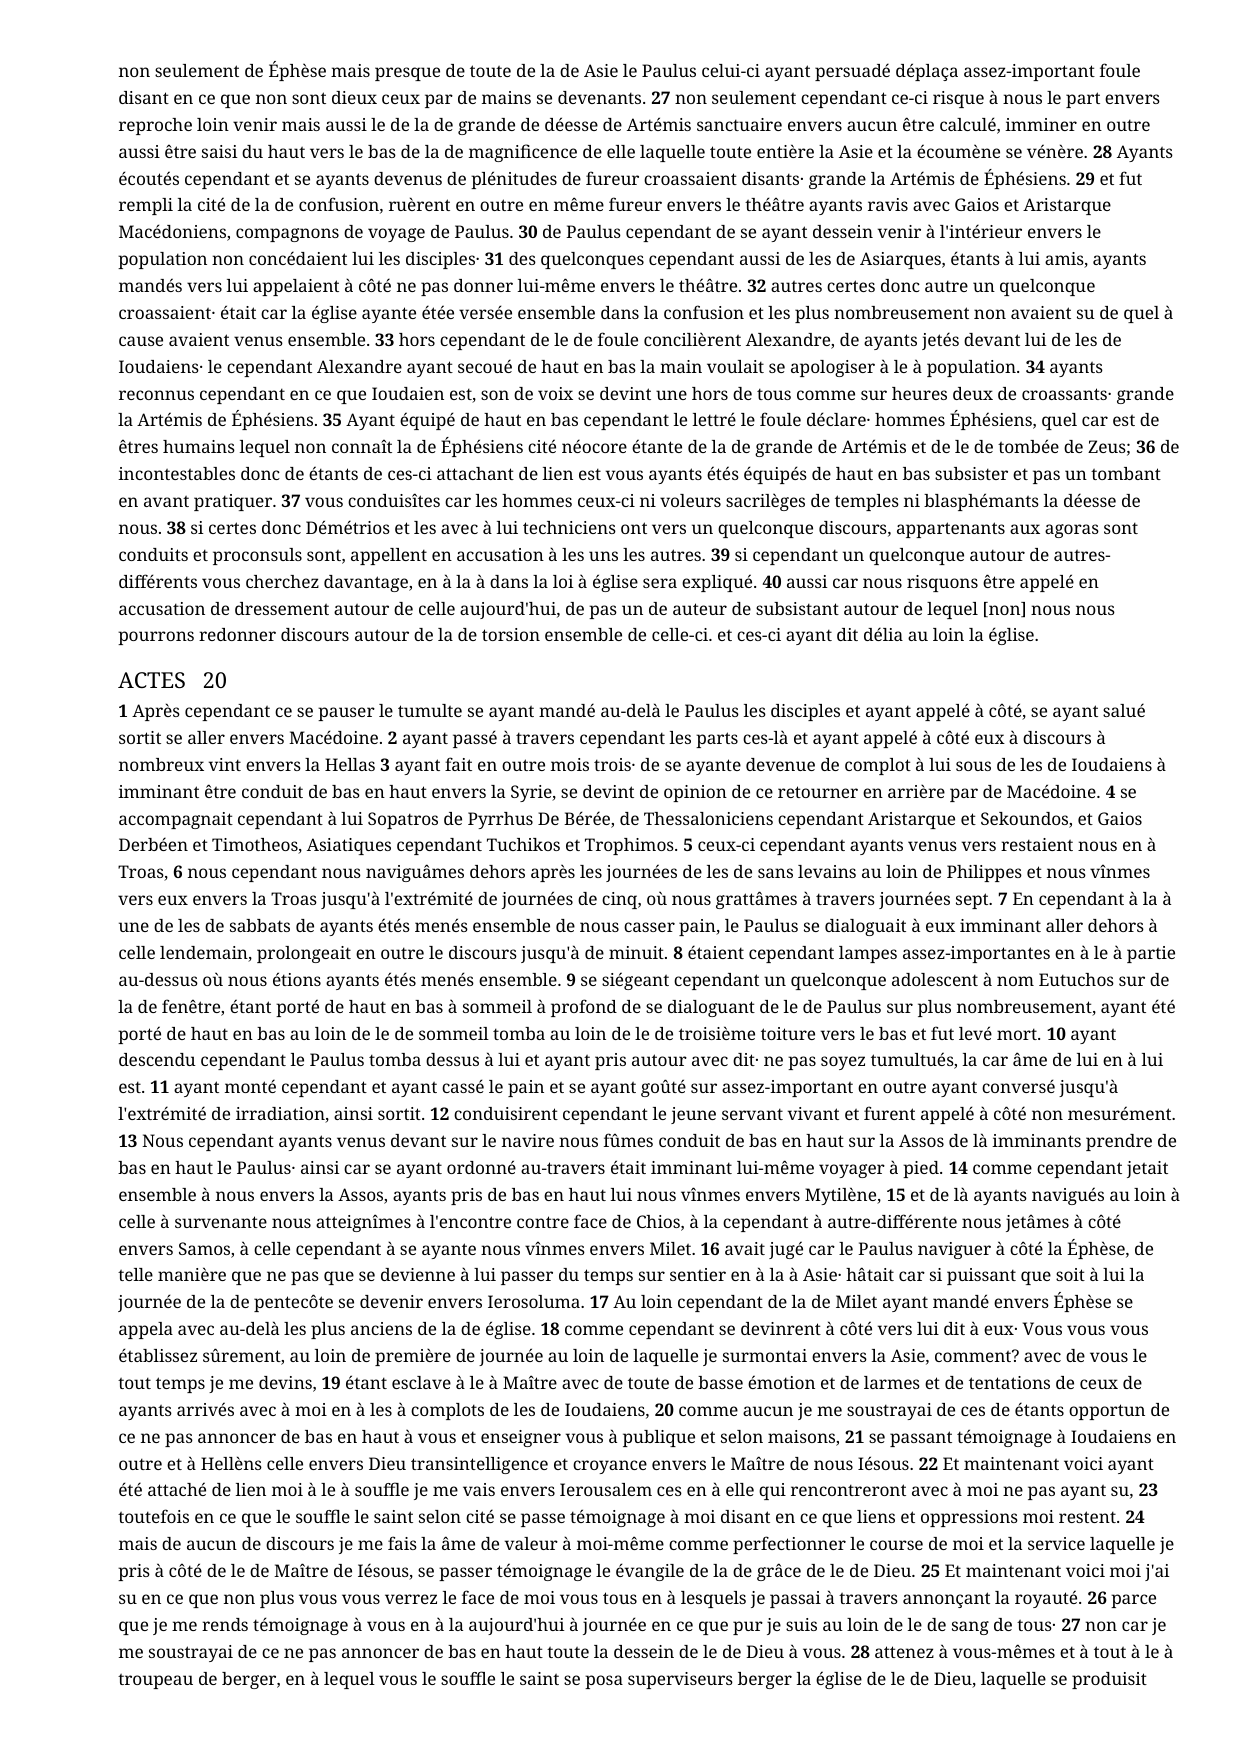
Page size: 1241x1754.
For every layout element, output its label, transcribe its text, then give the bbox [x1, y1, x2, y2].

text 1 Après cependant ce se pauser le tumulte se ayant mandé au-delà le Paulus les disciples et ayant appelé à côté, se ayant salué sortit se aller envers Macédoine. 2 ayant passé à travers cependant les parts ces-là et ayant appelé à côté eux à discours à nombreux vint envers la Hellas 3 ayant fait en outre mois trois· de se ayante devenue de complot à lui sous de les de Ioudaiens à imminant être conduit de bas en haut envers la Syrie, se devint de opinion de ce retourner en arrière par de Macédoine. 4 se accompagnait cependant à lui Sopatros de Pyrrhus De Bérée, de Thessaloniciens cependant Aristarque et Sekoundos, et Gaios Derbéen et Timotheos, Asiatiques cependant Tuchikos et Trophimos. 5 ceux-ci cependant ayants venus vers restaient nous en à Troas, 6 nous cependant nous naviguâmes dehors après les journées de les de sans levains au loin de Philippes et nous vînmes vers eux envers la Troas jusqu'à l'extrémité de journées de cinq, où nous grattâmes à travers journées sept. 7 En cependant à la à une de les de sabbats de ayants étés menés ensemble de nous casser pain, le Paulus se dialoguait à eux imminant aller dehors à celle lendemain, prolongeait en outre le discours jusqu'à de minuit. 8 étaient cependant lampes assez-importantes en à le à partie au-dessus où nous étions ayants étés menés ensemble. 9 se siégeant cependant un quelconque adolescent à nom Eutuchos sur de la de fenêtre, étant porté de haut en bas à sommeil à profond de se dialoguant de le de Paulus sur plus nombreusement, ayant été porté de haut en bas au loin de le de sommeil tomba au loin de le de troisième toiture vers le bas et fut levé mort. 10 ayant descendu cependant le Paulus tomba dessus à lui et ayant pris autour avec dit· ne pas soyez tumultués, la car âme de lui en à lui est. 11 ayant monté cependant et ayant cassé le pain et se ayant goûté sur assez-important en outre ayant conversé jusqu'à l'extrémité de irradiation, ainsi sortit. 12 conduisirent cependant le jeune servant vivant et furent appelé à côté non mesurément. 13 Nous cependant ayants venus devant sur le navire nous fûmes conduit de bas en haut sur la Assos de là imminants prendre de bas en haut le Paulus· ainsi car se ayant ordonné au-travers était imminant lui-même voyager à pied. 14 comme cependant jetait ensemble à nous envers la Assos, ayants pris de bas en haut lui nous vînmes envers Mytilène, 15 et de là ayants navigués au loin à celle à survenante nous atteignîmes à l'encontre contre face de Chios, à la cependant à autre-différente nous jetâmes à côté envers Samos, à celle cependant à se ayante nous vînmes envers Milet. 16 avait jugé car le Paulus naviguer à côté la Éphèse, de telle manière que ne pas que se devienne à lui passer du temps sur sentier en à la à Asie· hâtait car si puissant que soit à lui la journée de la de pentecôte se devenir envers Ierosoluma. 17 Au loin cependant de la de Milet ayant mandé envers Éphèse se appela avec au-delà les plus anciens de la de église. 18 comme cependant se devinrent à côté vers lui dit à eux· Vous vous vous établissez sûrement, au loin de première de journée au loin de laquelle je surmontai envers la Asie, comment? avec de vous le tout temps je me devins, 19 étant esclave à le à Maître avec de toute de basse émotion et de larmes et de tentations de ceux de ayants arrivés avec à moi en à les à complots de les de Ioudaiens, 20 comme aucun je me soustrayai de ces de étants opportun de ce ne pas annoncer de bas en haut à vous et enseigner vous à publique et selon maisons, 21 se passant témoignage à Ioudaiens en outre et à Hellèns celle envers Dieu transintelligence et croyance envers le Maître de nous Iésous. 22 Et maintenant voici ayant été attaché de lien moi à le à souffle je me vais envers Ierousalem ces en à elle qui rencontreront avec à moi ne pas ayant su, 23 toutefois en ce que le souffle le saint selon cité se passe témoignage à moi disant en ce que liens et oppressions moi restent. 24 mais de aucun de discours je me fais la âme de valeur à moi-même comme perfectionner le course de moi et la service laquelle je pris à côté de le de Maître de Iésous, se passer témoignage le évangile de la de grâce de le de Dieu. 25 Et maintenant voici moi j'ai su en ce que non plus vous vous verrez le face de moi vous tous en à lesquels je passai à travers annonçant la royauté. 26 parce que je me rends témoignage à vous en à la aujourd'hui à journée en ce que pur je suis au loin de le de sang de tous· 27 non car je me soustrayai de ce ne pas annoncer de bas en haut toute la dessein de le de Dieu à vous. 28 attenez à vous-mêmes et à tout à le à troupeau de berger, en à lequel vous le souffle le saint se posa superviseurs berger la église de le de Dieu, laquelle se produisit [118, 699, 1181, 1690]
text non seulement de Éphèse mais presque de toute de la de Asie le Paulus celui-ci ayant persuadé déplaça assez-important foule disant en ce que non sont dieux ceux par de mains se devenants. 27 non seulement cependant ce-ci risque à nous le part envers reproche loin venir mais aussi le de la de grande de déesse de Artémis sanctuaire envers aucun être calculé, imminer en outre aussi être saisi du haut vers le bas de la de magnificence de elle laquelle toute entière la Asie et la écoumène se vénère. 28 Ayants écoutés cependant et se ayants devenus de plénitudes de fureur croassaient disants· grande la Artémis de Éphésiens. 29 et fut rempli la cité de la de confusion, ruèrent en outre en même fureur envers le théâtre ayants ravis avec Gaios et Aristarque Macédoniens, compagnons de voyage de Paulus. 30 de Paulus cependant de se ayant dessein venir à l'intérieur envers le population non concédaient lui les disciples· 31 des quelconques cependant aussi de les de Asiarques, étants à lui amis, ayants mandés vers lui appelaient à côté ne pas donner lui-même envers le théâtre. 32 autres certes donc autre un quelconque croassaient· était car la église ayante étée versée ensemble dans la confusion et les plus nombreusement non avaient su de quel à cause avaient venus ensemble. 33 hors cependant de le de foule concilièrent Alexandre, de ayants jetés devant lui de les de Ioudaiens· le cependant Alexandre ayant secoué de haut en bas la main voulait se apologiser à le à population. 34 ayants reconnus cependant en ce que Ioudaien est, son de voix se devint une hors de tous comme sur heures deux de croassants· grande la Artémis de Éphésiens. 35 Ayant équipé de haut en bas cependant le lettré le foule déclare· hommes Éphésiens, quel car est de êtres humains lequel non connaît la de Éphésiens cité néocore étante de la de grande de Artémis et de le de tombée de Zeus; 36 de incontestables donc de étants de ces-ci attachant de lien est vous ayants étés équipés de haut en bas subsister et pas un tombant en avant pratiquer. 37 vous conduisîtes car les hommes ceux-ci ni voleurs sacrilèges de temples ni blasphémants la déesse de nous. 38 si certes donc Démétrios et les avec à lui techniciens ont vers un quelconque discours, appartenants aux agoras sont conduits et proconsuls sont, appellent en accusation à les uns les autres. 39 si cependant un quelconque autour de autres-différents vous cherchez davantage, en à la à dans la loi à église sera expliqué. 40 aussi car nous risquons être appelé en accusation de dressement autour de celle aujourd'hui, de pas un de auteur de subsistant autour de lequel [non] nous nous pourrons redonner discours autour de la de torsion ensemble de celle-ci. et ces-ci ayant dit délia au loin la église. [118, 59, 1181, 647]
text ACTES 20 [118, 665, 1181, 695]
